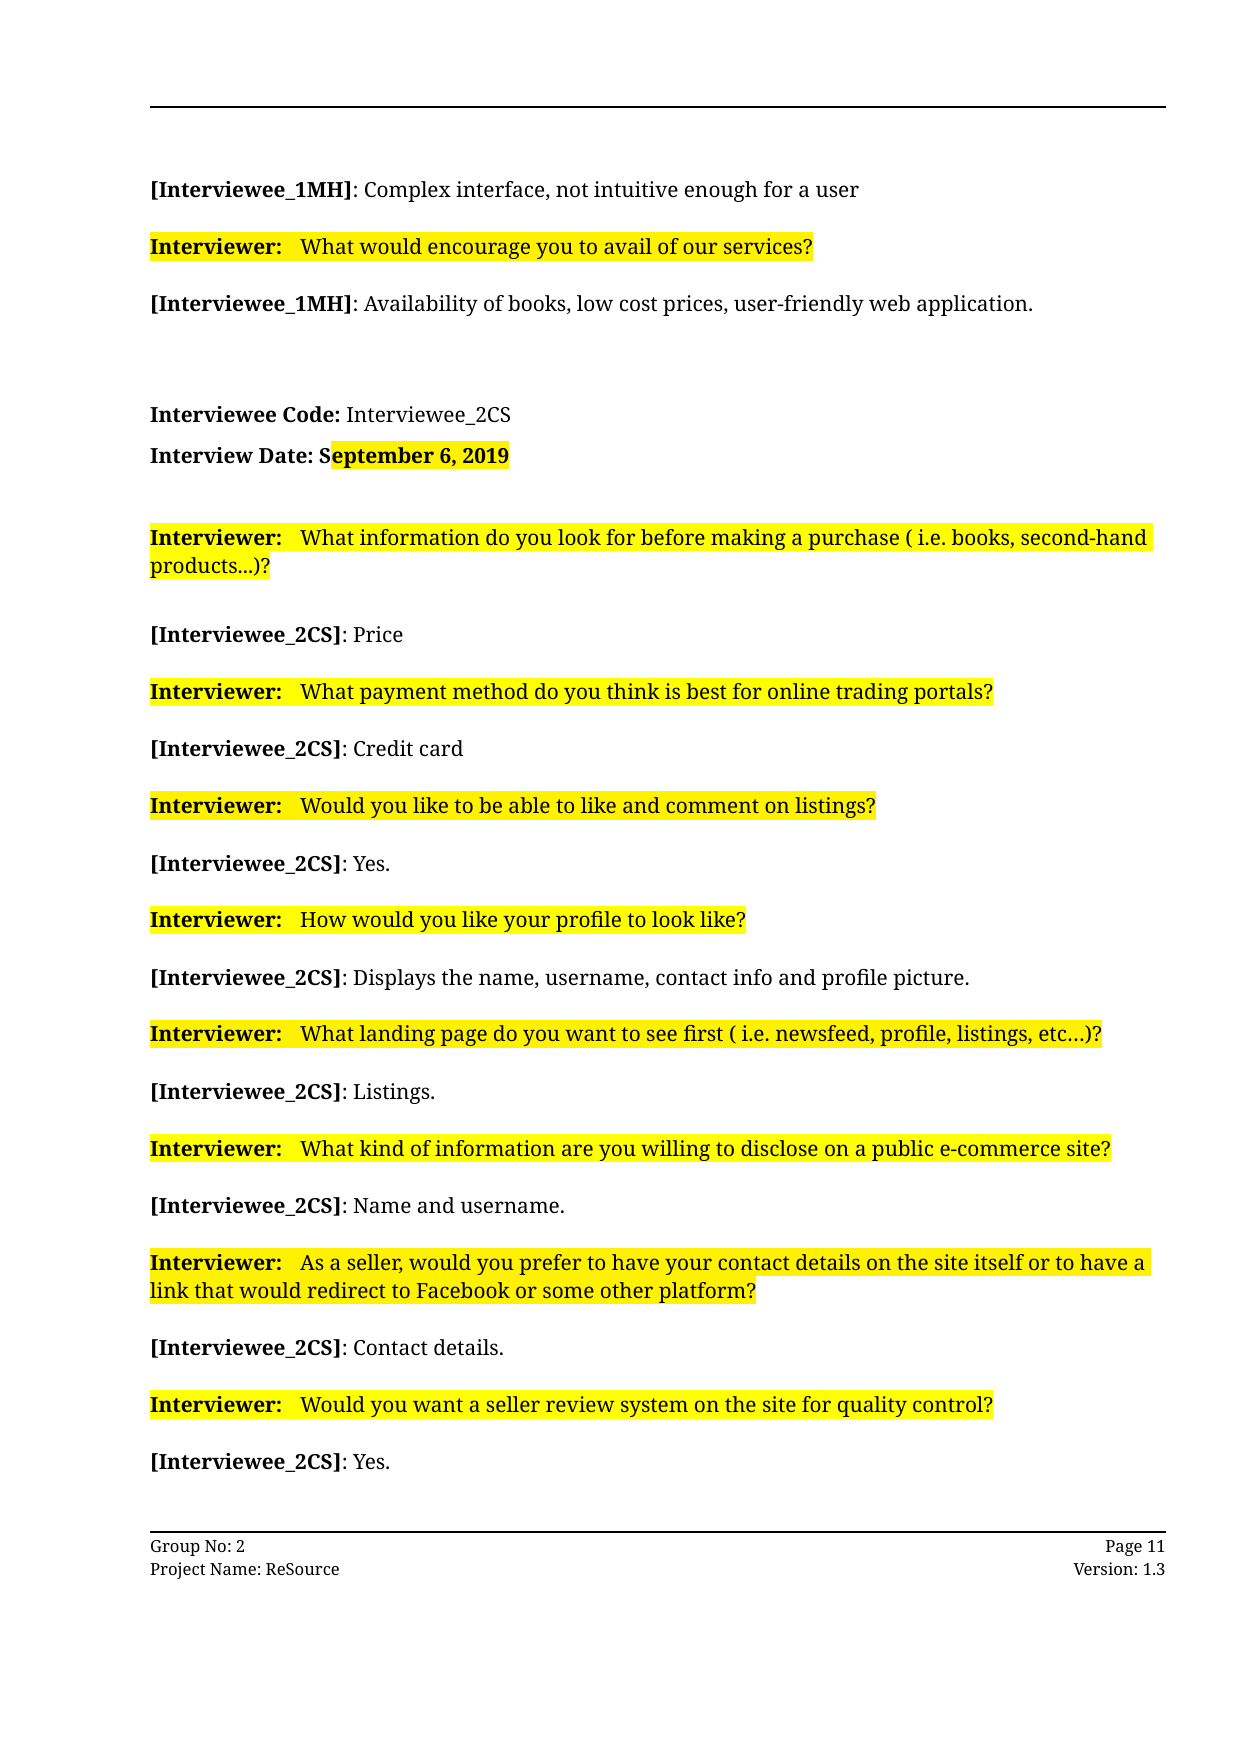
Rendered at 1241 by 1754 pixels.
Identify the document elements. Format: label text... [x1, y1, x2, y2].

text [Interviewee_1MH]: Complex interface, not intuitive enough for a user [150, 175, 1166, 204]
text Interview Date: September 6, 2019 [150, 441, 1166, 469]
text Interviewer: What landing page do you want to see first ( i.e. newsfeed, profile, listings, etc…)? [150, 1019, 1166, 1048]
text [Interviewee_2CS]: Displays the name, username, contact info and profile picture. [150, 963, 1166, 991]
text [Interviewee_2CS]: Name and username. [150, 1191, 1166, 1219]
text Interviewer: As a seller, would you prefer to have your contact details on the site itself or to have a link that would redirect to Facebook or some other platform? [150, 1248, 1166, 1304]
text Interviewer: What payment method do you think is best for online trading portals? [150, 677, 1166, 706]
text Interviewer: How would you like your profile to look like? [150, 906, 1166, 934]
text Interviewer: Would you like to be able to like and comment on listings? [150, 791, 1166, 820]
text [Interviewee_2CS]: Yes. [150, 1447, 1166, 1476]
text [Interviewee_2CS]: Price [150, 621, 1166, 649]
text [Interviewee_2CS]: Credit card [150, 734, 1166, 763]
text Interviewer: What kind of information are you willing to disclose on a public e-commerce site? [150, 1134, 1166, 1162]
text Interviewer: What would encourage you to avail of our services? [150, 232, 1166, 261]
text [Interviewee_2CS]: Yes. [150, 849, 1166, 877]
text [Interviewee_2CS]: Listings. [150, 1077, 1166, 1105]
text [Interviewee_2CS]: Contact details. [150, 1333, 1166, 1362]
text Interviewer: Would you want a seller review system on the site for quality control? [150, 1390, 1166, 1419]
text [Interviewee_1MH]: Availability of books, low cost prices, user-friendly web application. [150, 289, 1166, 318]
text Interviewee Code: Interviewee_2CS [150, 400, 1166, 428]
text Interviewer: What information do you look for before making a purchase ( i.e. books, second-hand products...)? [150, 523, 1166, 579]
